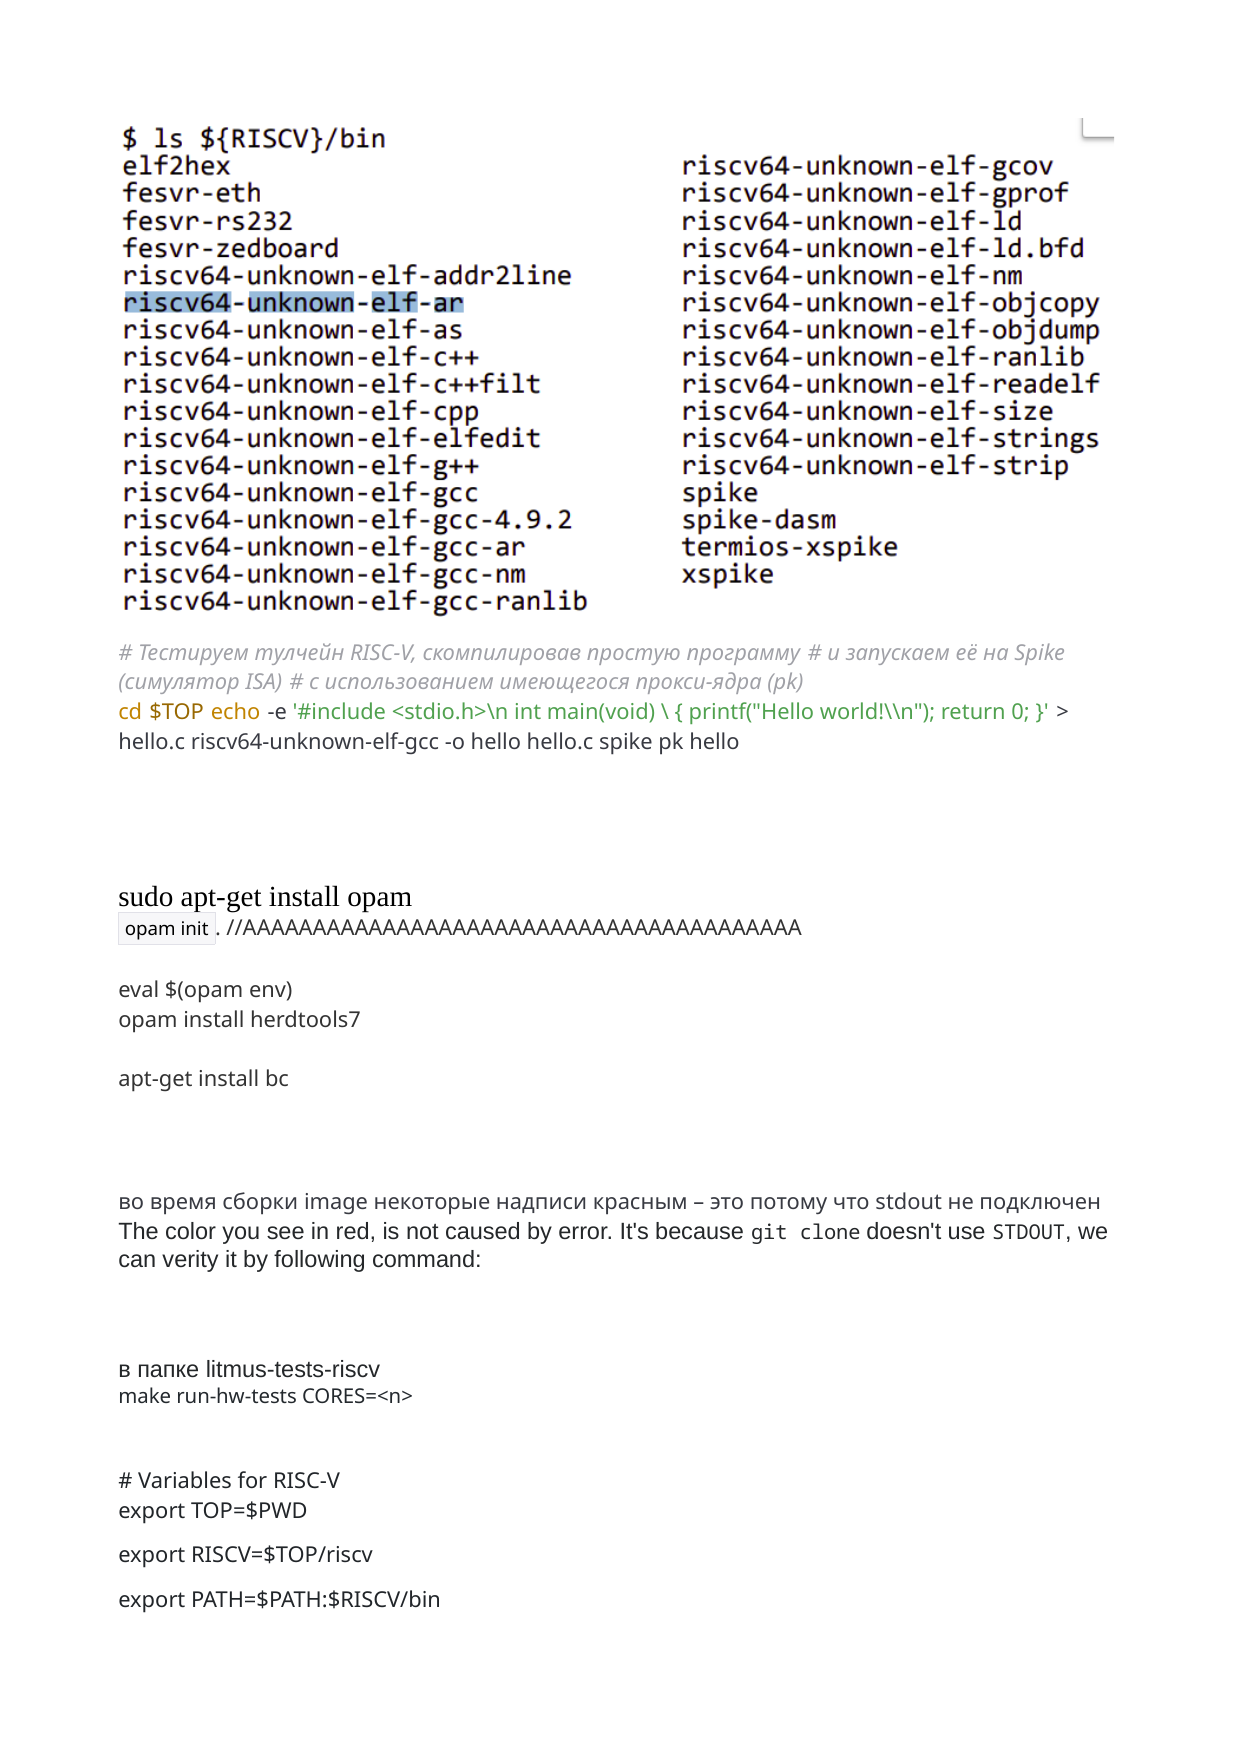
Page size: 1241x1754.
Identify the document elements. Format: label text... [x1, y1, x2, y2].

text . //АААААААААААААААААААААААААААААААААААААААА [216, 912, 1122, 944]
text во время сборки image некоторые надписи красным – это потому что stdout не подключен [118, 1186, 1122, 1216]
text opam init [119, 913, 215, 944]
text export RISCV=$TOP/riscv [118, 1539, 1122, 1569]
text # Тестируем тулчейн RISC-V, скомпилировав простую программу # и запускаем её на Spike (симулятор ISA) # с использованием имеющегося прокси-ядра (pk) [118, 637, 1122, 696]
text opam install herdtools7 [118, 1004, 1122, 1034]
text в папке litmus-tests-riscv [118, 1355, 1122, 1382]
text apt-get install bc [118, 1063, 1122, 1093]
text eval $(opam env) [118, 974, 1122, 1004]
text make run-hw-tests CORES=<n> [118, 1382, 1122, 1410]
text export PATH=$PATH:$RISCV/bin [118, 1584, 1122, 1614]
picture [110, 118, 1115, 637]
text The color you see in red, is not caused by error. It's because git clone doesn't use STDOUT, we can verity it by following command: [118, 1216, 1122, 1273]
text export TOP=$PWD [118, 1495, 1122, 1525]
text # Variables for RISC-V [118, 1465, 1122, 1495]
text sudo apt-get install opam [118, 879, 1122, 912]
text cd $TOP echo -e '#include <stdio.h>\n int main(void) \ { printf("Hello world!\\n"); return 0; }' > hello.c riscv64-unknown-elf-gcc -o hello hello.c spike pk hello [118, 696, 1122, 756]
